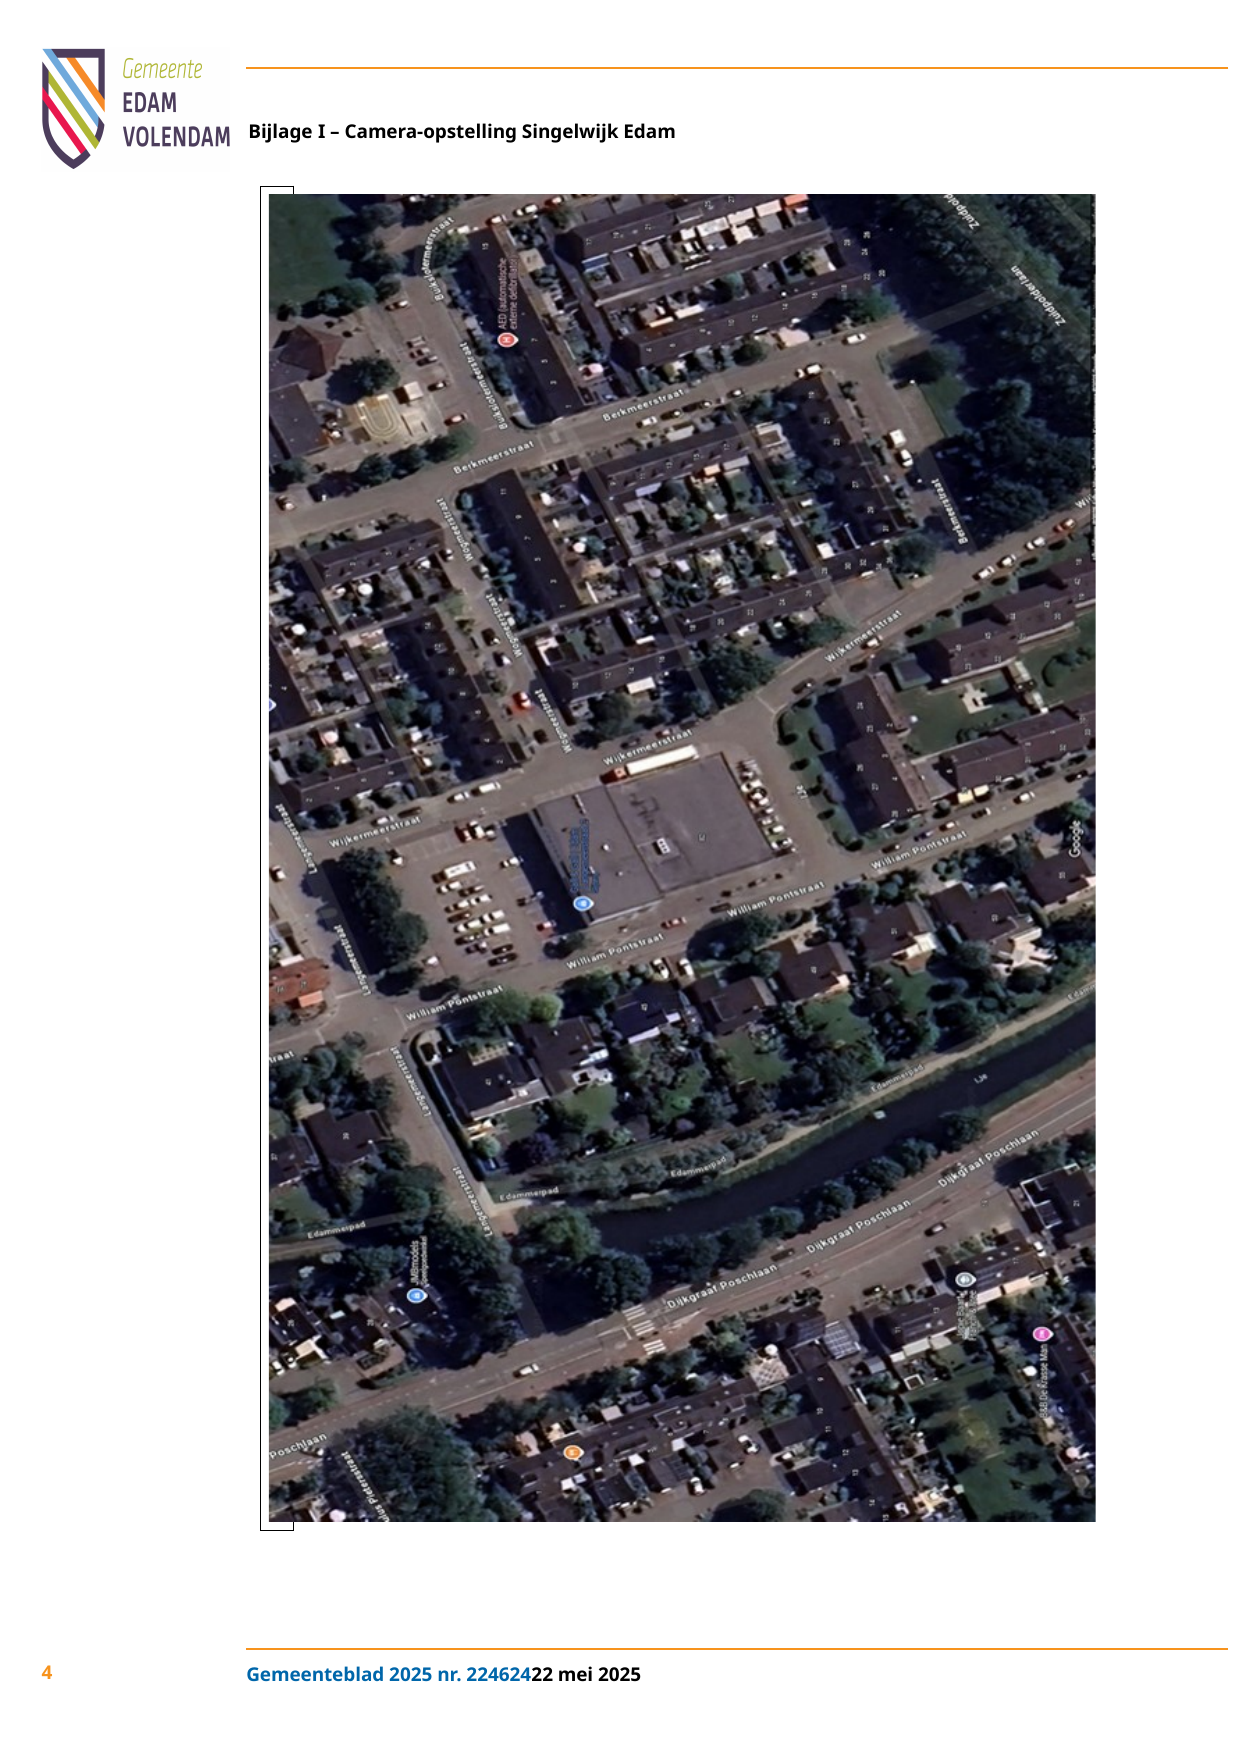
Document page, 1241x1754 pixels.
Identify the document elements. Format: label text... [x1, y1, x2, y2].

picture [268, 194, 1096, 1522]
picture [41, 47, 231, 172]
text Bijlage I – Camera-opstelling Singelwijk Edam [248, 116, 1152, 144]
